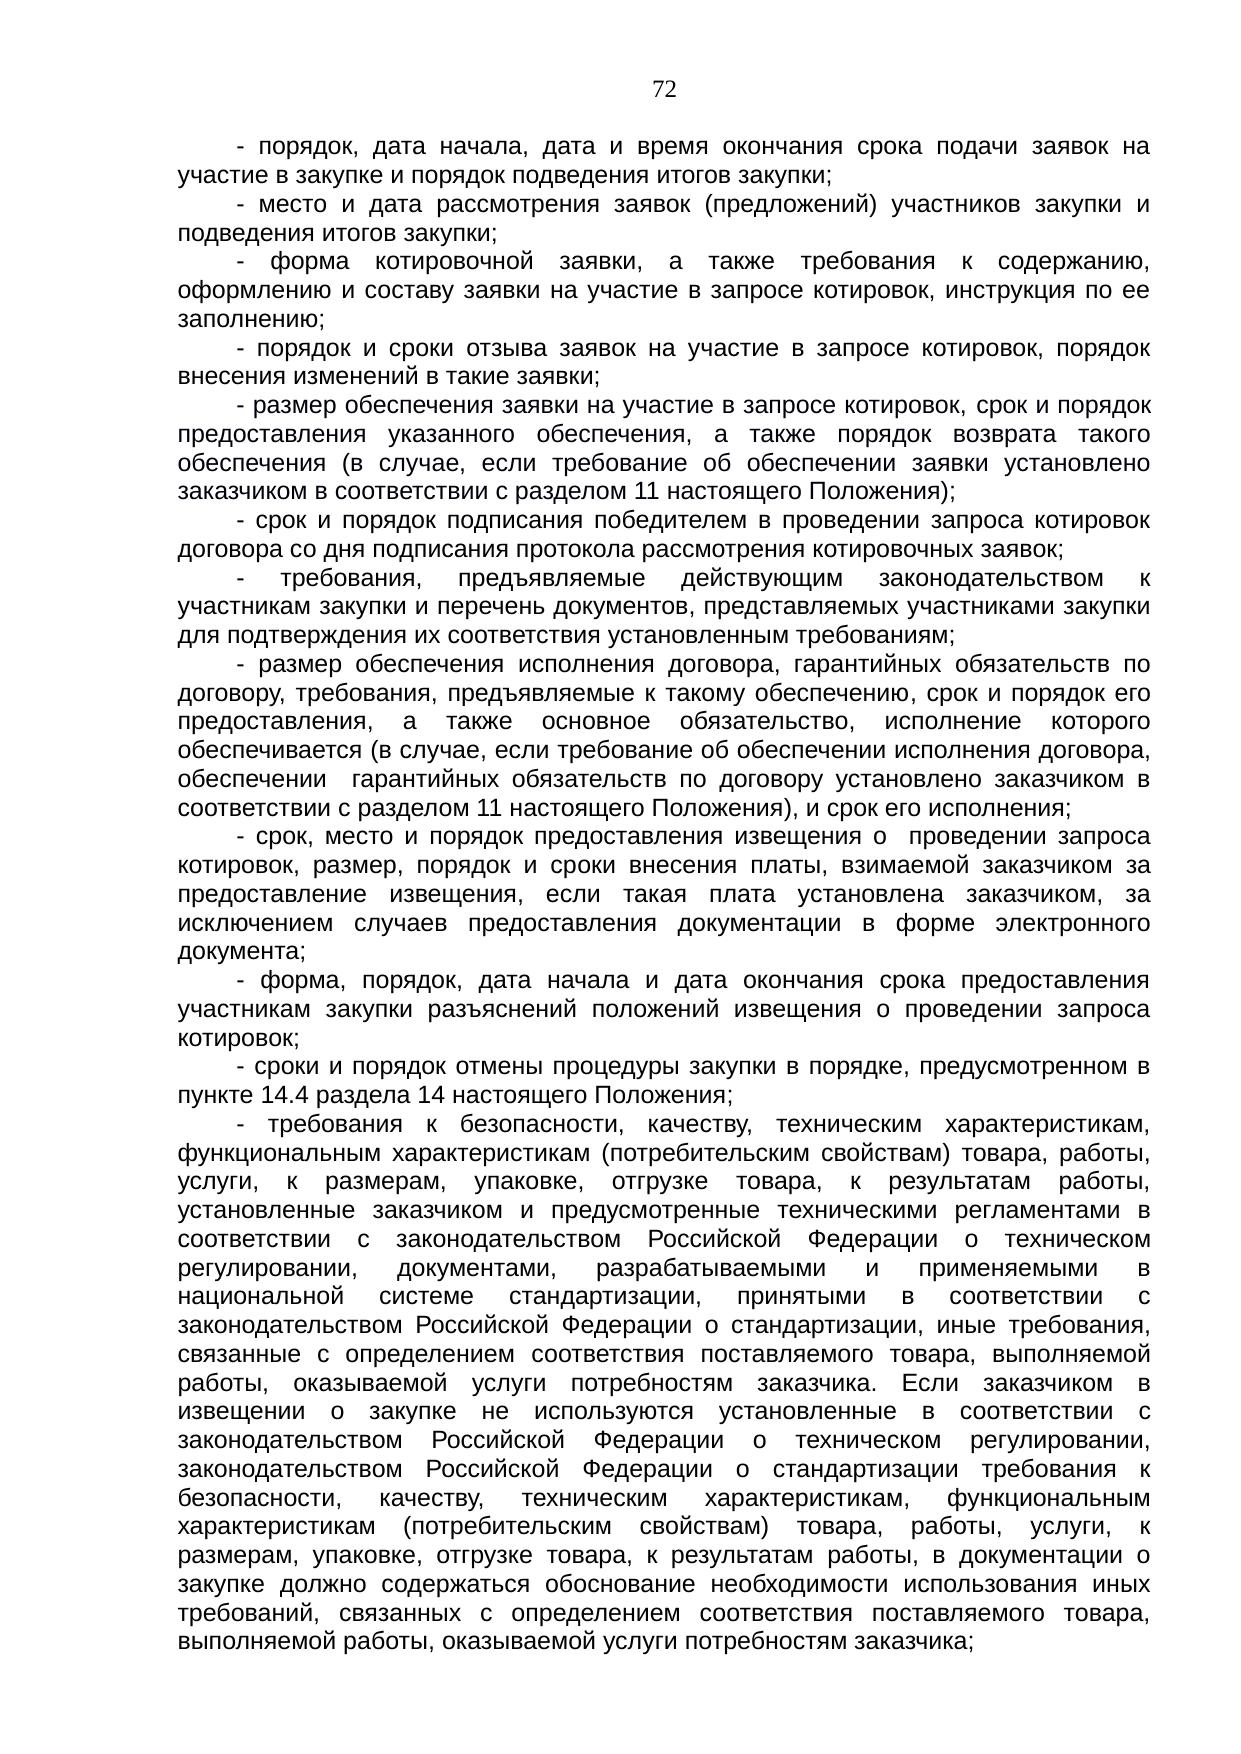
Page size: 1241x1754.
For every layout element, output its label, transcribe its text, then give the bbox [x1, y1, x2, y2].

text - место и дата рассмотрения заявок (предложений) участников закупки и подведения итогов закупки; [177, 189, 1152, 246]
text - требования, предъявляемые действующим законодательством к участникам закупки и перечень документов, представляемых участниками закупки для подтверждения их соответствия установленным требованиям; [177, 563, 1152, 649]
text - форма котировочной заявки, а также требования к содержанию, оформлению и составу заявки на участие в запросе котировок, инструкция по ее заполнению; [177, 246, 1152, 333]
text - срок и порядок подписания победителем в проведении запроса котировок договора со дня подписания протокола рассмотрения котировочных заявок; [177, 505, 1152, 563]
text - срок, место и порядок предоставления извещения о проведении запроса котировок, размер, порядок и сроки внесения платы, взимаемой заказчиком за предоставление извещения, если такая плата установлена заказчиком, за исключением случаев предоставления документации в форме электронного документа; [177, 821, 1152, 965]
text - размер обеспечения заявки на участие в запросе котировок, срок и порядок предоставления указанного обеспечения, а также порядок возврата такого обеспечения (в случае, если требование об обеспечении заявки установлено заказчиком в соответствии с разделом 11 настоящего Положения); [177, 390, 1152, 505]
text - порядок, дата начала, дата и время окончания срока подачи заявок на участие в закупке и порядок подведения итогов закупки; [177, 131, 1152, 189]
text - требования к безопасности, качеству, техническим характеристикам, функциональным характеристикам (потребительским свойствам) товара, работы, услуги, к размерам, упаковке, отгрузке товара, к результатам работы, установленные заказчиком и предусмотренные техническими регламентами в соответствии с законодательством Российской Федерации о техническом регулировании, документами, разрабатываемыми и применяемыми в национальной системе стандартизации, принятыми в соответствии с законодательством Российской Федерации о стандартизации, иные требования, связанные с определением соответствия поставляемого товара, выполняемой работы, оказываемой услуги потребностям заказчика. Если заказчиком в извещении о закупке не используются установленные в соответствии с законодательством Российской Федерации о техническом регулировании, законодательством Российской Федерации о стандартизации требования к безопасности, качеству, техническим характеристикам, функциональным характеристикам (потребительским свойствам) товара, работы, услуги, к размерам, упаковке, отгрузке товара, к результатам работы, в документации о закупке должно содержаться обоснование необходимости использования иных требований, связанных с определением соответствия поставляемого товара, выполняемой работы, оказываемой услуги потребностям заказчика; [177, 1109, 1152, 1655]
text - сроки и порядок отмены процедуры закупки в порядке, предусмотренном в пункте 14.4 раздела 14 настоящего Положения; [177, 1051, 1152, 1109]
text - размер обеспечения исполнения договора, гарантийных обязательств по договору, требования, предъявляемые к такому обеспечению, срок и порядок его предоставления, а также основное обязательство, исполнение которого обеспечивается (в случае, если требование об обеспечении исполнения договора, обеспечении гарантийных обязательств по договору установлено заказчиком в соответствии с разделом 11 настоящего Положения), и срок его исполнения; [177, 649, 1152, 821]
text - порядок и сроки отзыва заявок на участие в запросе котировок, порядок внесения изменений в такие заявки; [177, 333, 1152, 390]
text - форма, порядок, дата начала и дата окончания срока предоставления участникам закупки разъяснений положений извещения о проведении запроса котировок; [177, 965, 1152, 1051]
